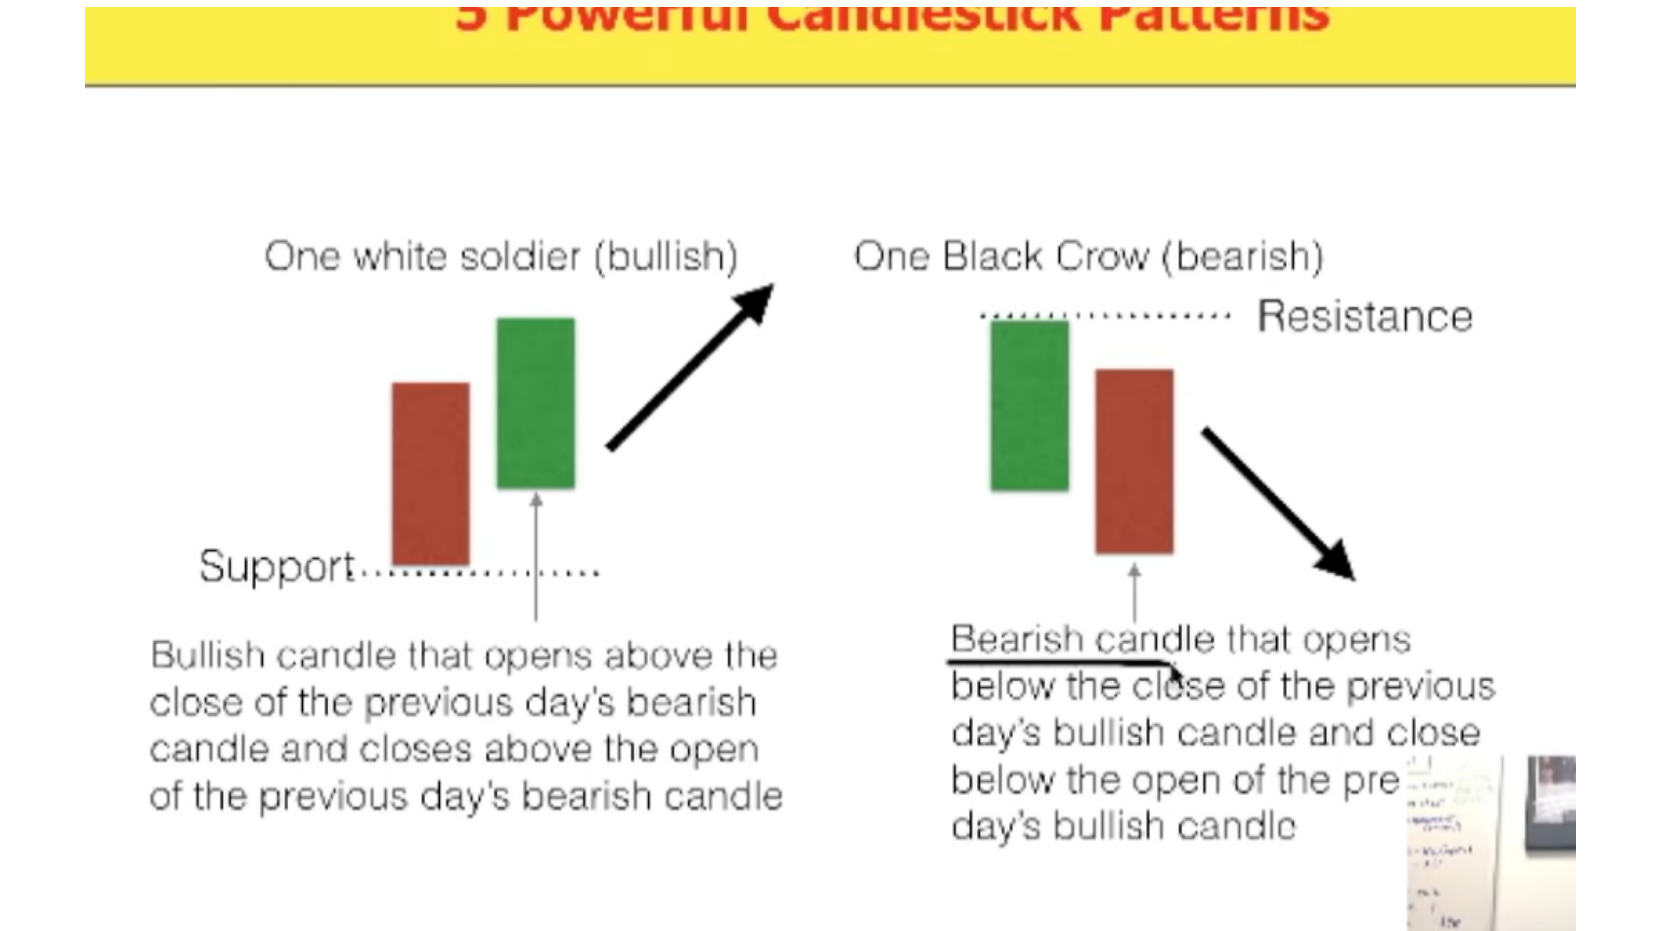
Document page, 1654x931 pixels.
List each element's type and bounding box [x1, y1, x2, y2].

picture [85, 7, 1576, 931]
